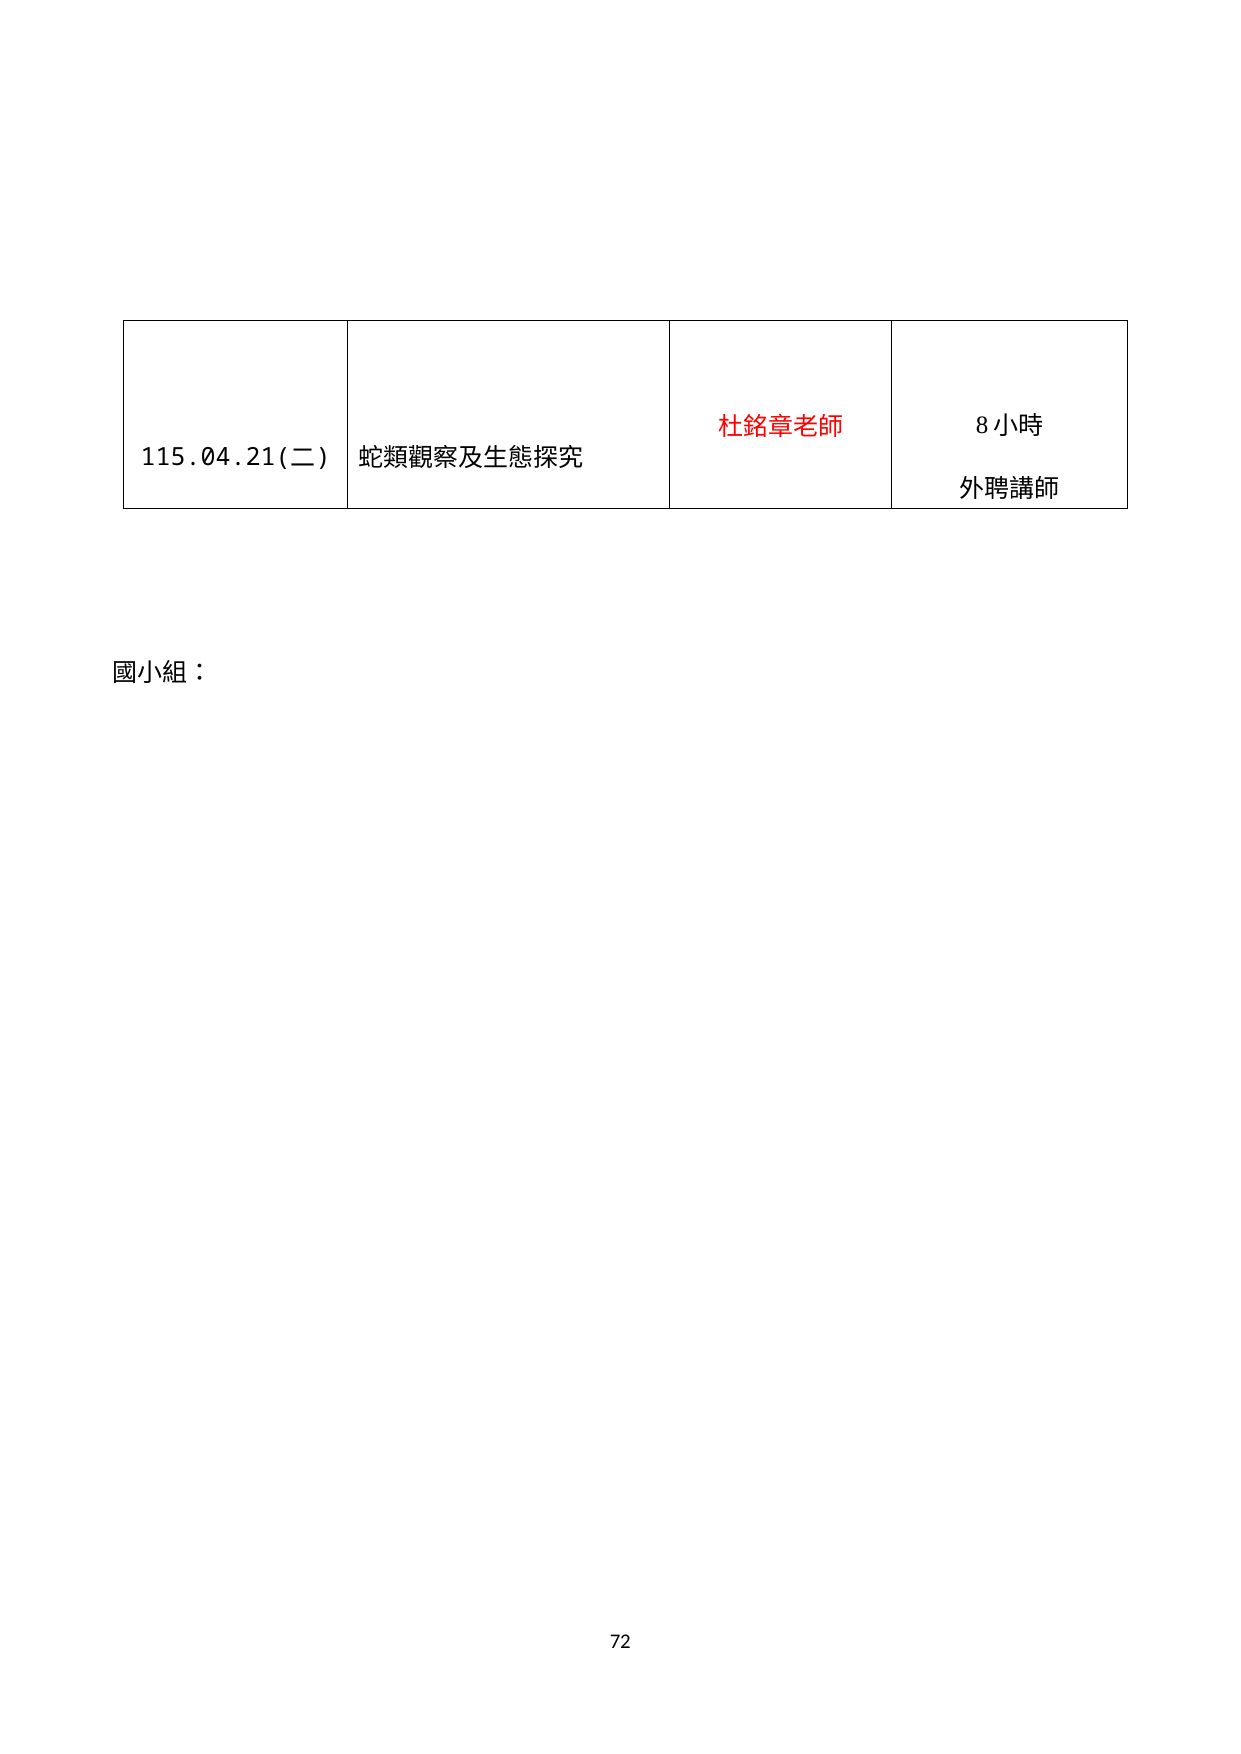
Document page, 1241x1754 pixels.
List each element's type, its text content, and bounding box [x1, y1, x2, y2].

table_cell 115.04.21(二) [124, 321, 347, 508]
table_cell 8小時 外聘講師 [892, 321, 1127, 508]
table_cell 蛇類觀察及生態探究 [348, 321, 669, 508]
table_cell 杜銘章老師 [670, 321, 891, 508]
text 國小組： [112, 648, 1128, 690]
